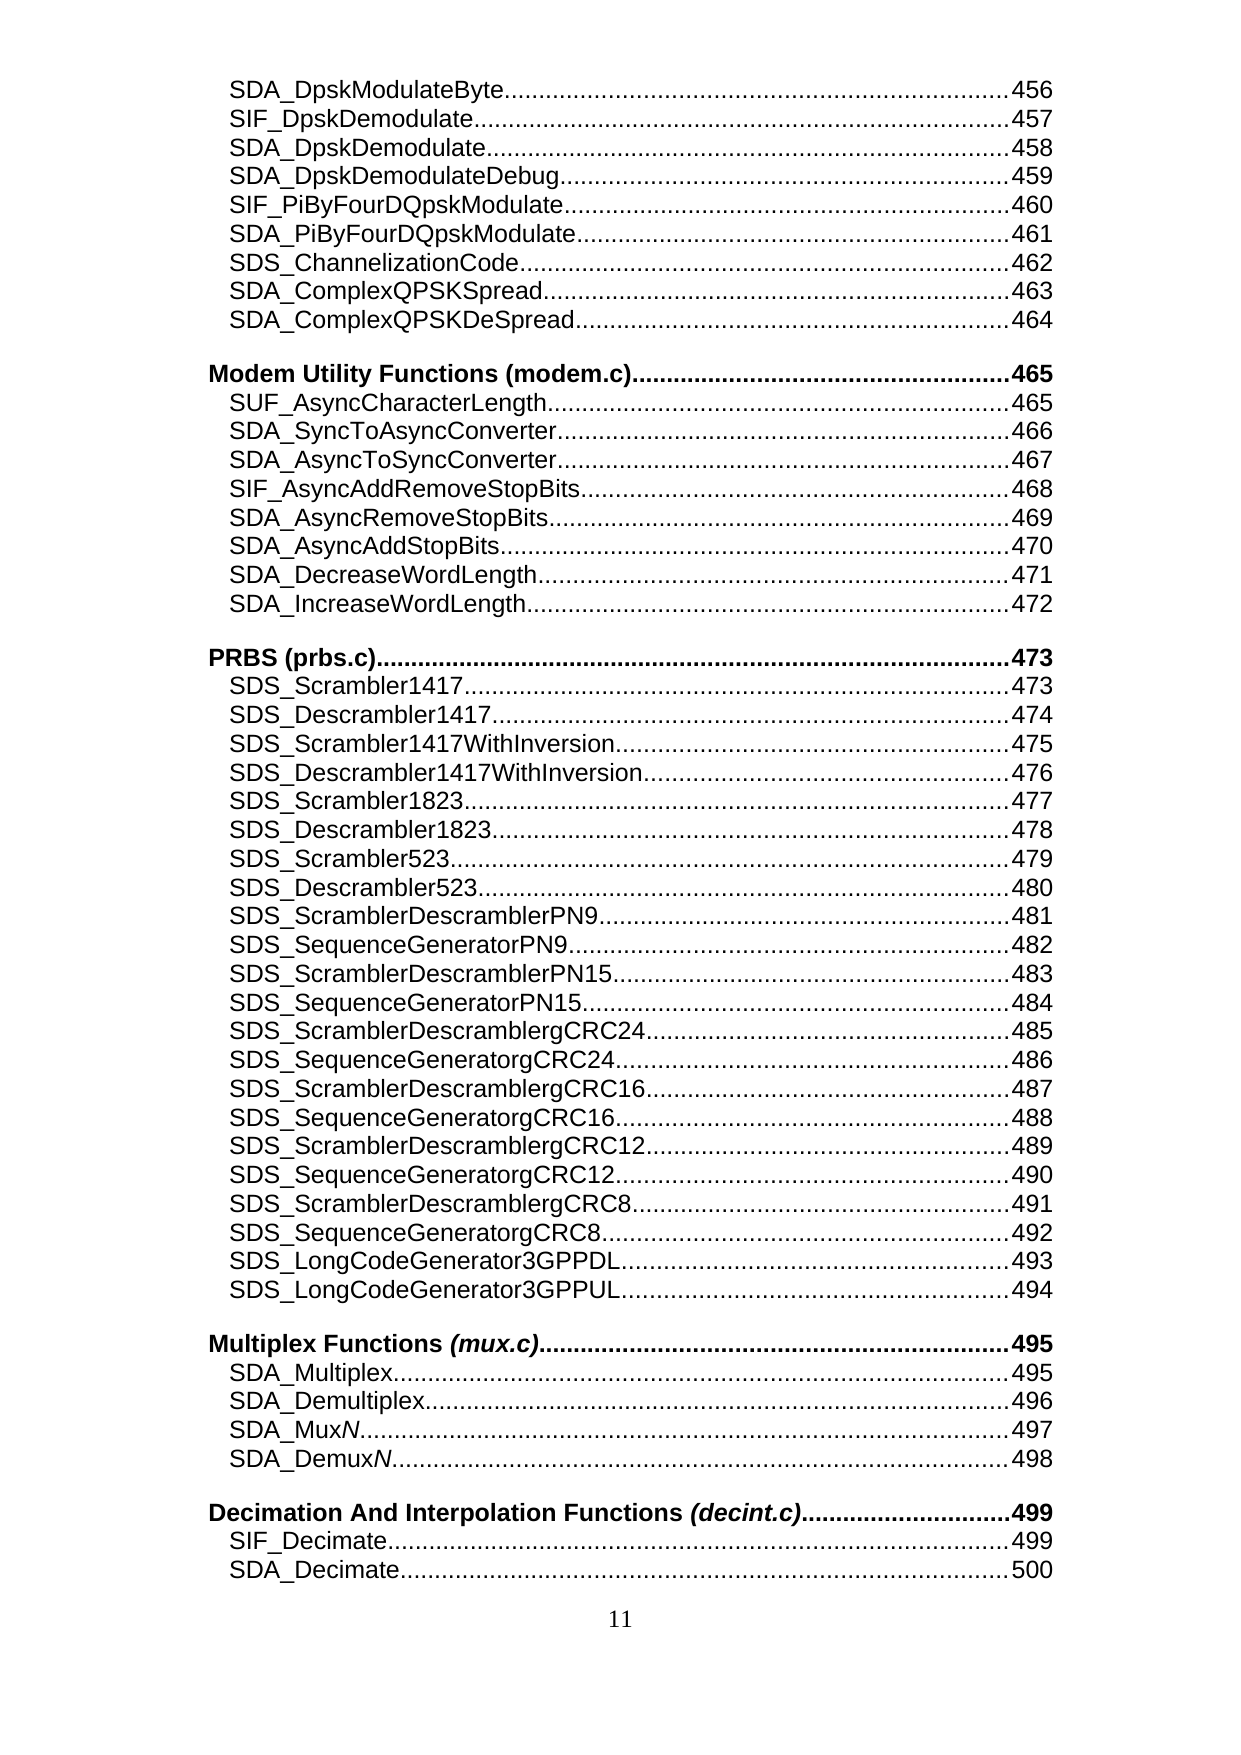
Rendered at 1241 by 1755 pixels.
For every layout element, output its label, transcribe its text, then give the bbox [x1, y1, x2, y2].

text SDA_DpskDemodulateDebug 459 [229, 161, 1053, 190]
text SDS_Descrambler1823 478 [229, 815, 1053, 844]
text SDS_ChannelizationCode 462 [229, 247, 1053, 276]
text SDA_ComplexQPSKSpread 463 [229, 276, 1053, 305]
text SDS_Scrambler1823 477 [229, 786, 1053, 815]
text SDS_Scrambler523 479 [229, 844, 1053, 872]
text SUF_AsyncCharacterLength 465 [229, 387, 1053, 416]
text SDS_Descrambler1417WithInversion 476 [229, 757, 1053, 786]
text SDA_DpskDemodulate 458 [229, 132, 1053, 161]
text SDS_SequenceGeneratorgCRC8 492 [229, 1217, 1053, 1246]
text SDS_Descrambler523 480 [229, 872, 1053, 901]
text SDS_LongCodeGenerator3GPPDL 493 [229, 1246, 1053, 1275]
text SDS_ScramblerDescramblergCRC12 489 [229, 1131, 1053, 1160]
text SDA_PiByFourDQpskModulate 461 [229, 219, 1053, 247]
text SDA_Decimate 500 [229, 1555, 1053, 1584]
text SDA_DpskModulateByte 456 [229, 75, 1053, 104]
text Multiplex Functions (mux.c) 495 [208, 1329, 1053, 1357]
text SDS_Scrambler1417 473 [229, 671, 1053, 700]
text SDS_Scrambler1417WithInversion 475 [229, 729, 1053, 757]
text SDS_LongCodeGenerator3GPPUL 494 [229, 1275, 1053, 1304]
text PRBS (prbs.c) 473 [208, 642, 1053, 671]
text SDA_MuxN 497 [229, 1415, 1053, 1444]
text SDA_Demultiplex 496 [229, 1386, 1053, 1415]
text SDS_Descrambler1417 474 [229, 700, 1053, 729]
text SIF_Decimate 499 [229, 1526, 1053, 1555]
text SDA_DecreaseWordLength 471 [229, 560, 1053, 589]
text SDS_ScramblerDescramblergCRC16 487 [229, 1074, 1053, 1102]
text SIF_DpskDemodulate 457 [229, 104, 1053, 132]
text SDA_ComplexQPSKDeSpread 464 [229, 305, 1053, 334]
text SDA_AsyncRemoveStopBits 469 [229, 502, 1053, 531]
text SDS_ScramblerDescramblerPN9 481 [229, 901, 1053, 930]
text Modem Utility Functions (modem.c) 465 [208, 359, 1053, 387]
text SIF_PiByFourDQpskModulate 460 [229, 190, 1053, 219]
text SDA_AsyncAddStopBits 470 [229, 531, 1053, 560]
text SDA_Multiplex 495 [229, 1357, 1053, 1386]
text Decimation And Interpolation Functions (decint.c) 499 [208, 1497, 1053, 1526]
text SDS_SequenceGeneratorgCRC12 490 [229, 1160, 1053, 1189]
text SDS_SequenceGeneratorPN9 482 [229, 930, 1053, 959]
text SDS_ScramblerDescramblergCRC8 491 [229, 1189, 1053, 1217]
text SDS_ScramblerDescramblerPN15 483 [229, 959, 1053, 987]
text SDA_SyncToAsyncConverter 466 [229, 416, 1053, 445]
text SDA_DemuxN 498 [229, 1444, 1053, 1472]
text SIF_AsyncAddRemoveStopBits 468 [229, 474, 1053, 502]
text SDS_SequenceGeneratorgCRC24 486 [229, 1045, 1053, 1074]
text SDS_SequenceGeneratorgCRC16 488 [229, 1102, 1053, 1131]
text SDS_SequenceGeneratorPN15 484 [229, 987, 1053, 1016]
text SDA_AsyncToSyncConverter 467 [229, 445, 1053, 474]
text SDA_IncreaseWordLength 472 [229, 589, 1053, 617]
text SDS_ScramblerDescramblergCRC24 485 [229, 1016, 1053, 1045]
